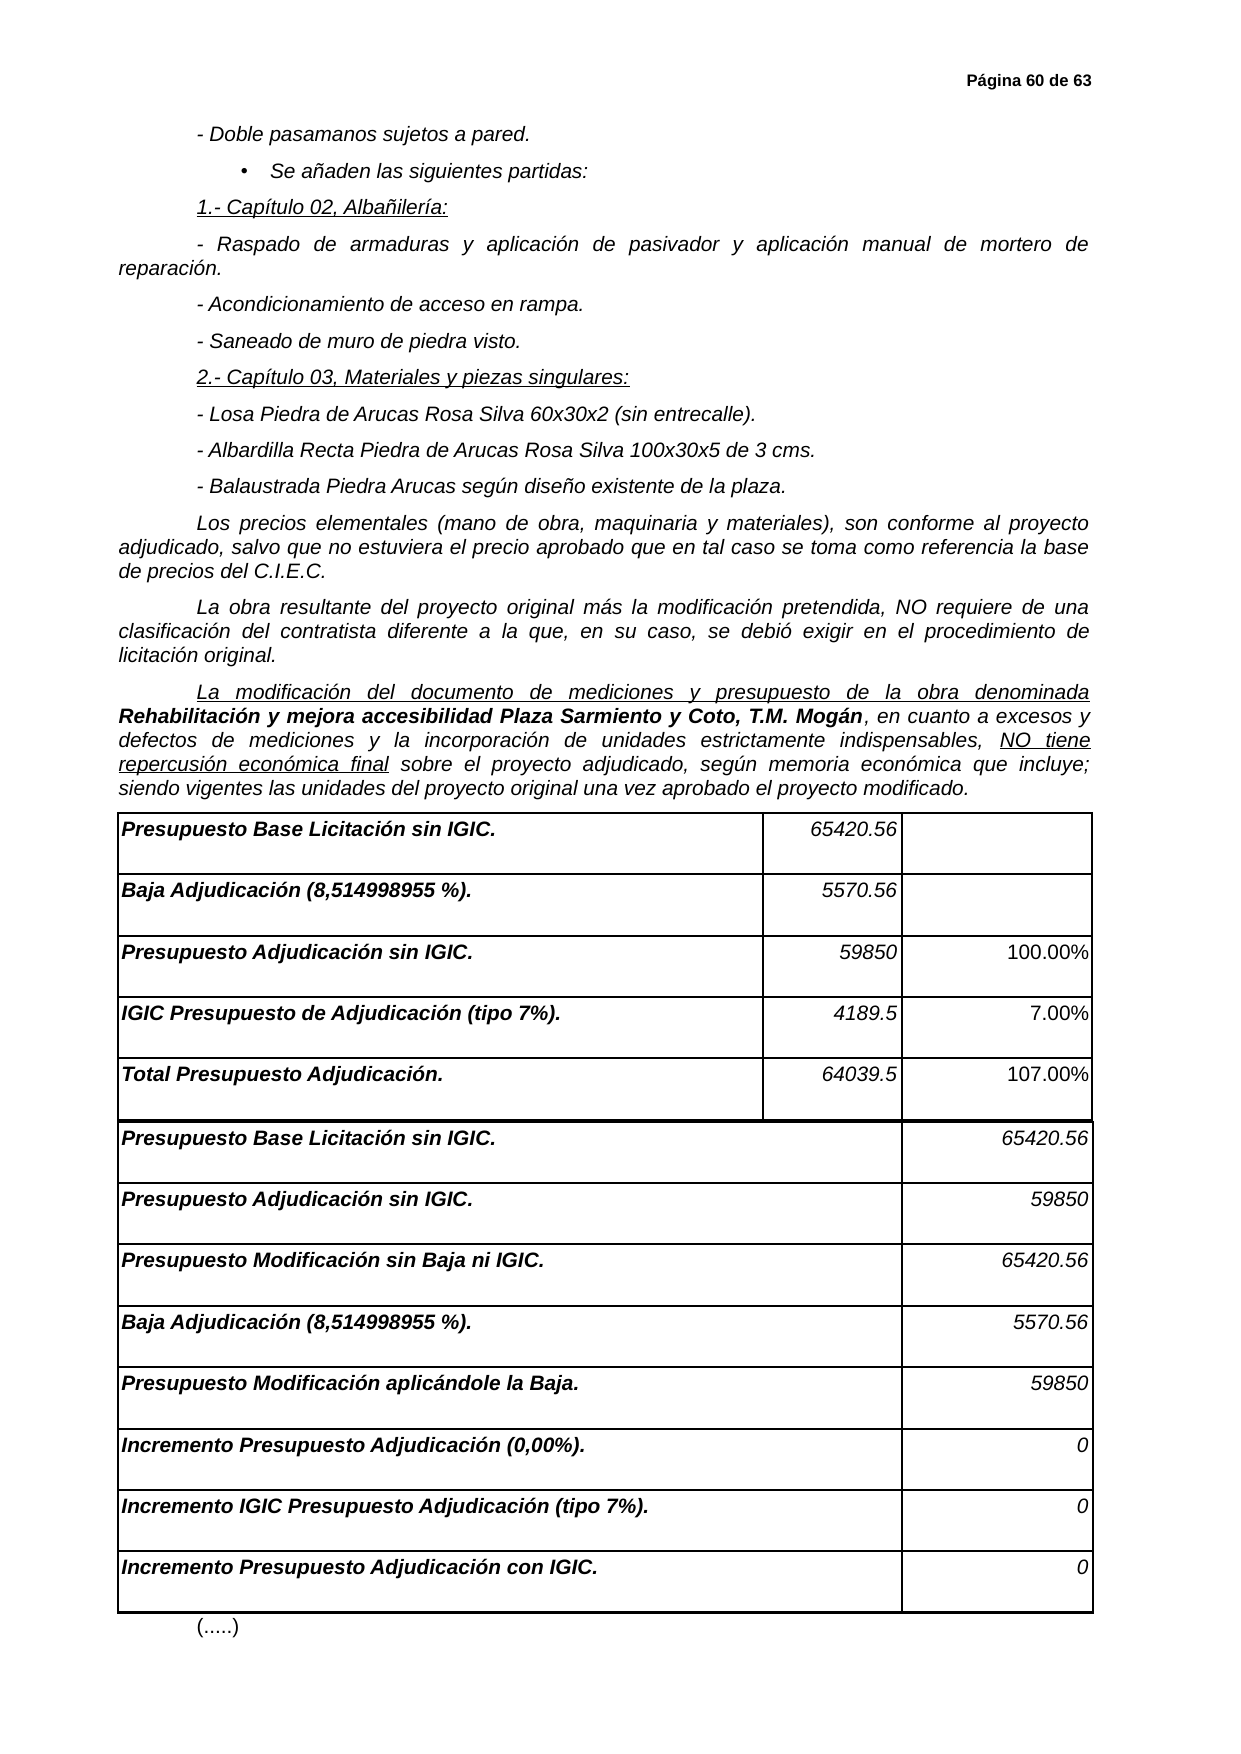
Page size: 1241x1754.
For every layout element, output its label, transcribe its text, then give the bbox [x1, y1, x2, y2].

table_header 65420,56 [764, 814, 901, 873]
table_cell 65420,56 [903, 1245, 1092, 1305]
table_cell 7,00% [903, 998, 1091, 1057]
table_cell Presupuesto Adjudicación sin IGIC. [119, 1184, 901, 1243]
table_cell IGIC Presupuesto de Adjudicación (tipo 7%). [119, 998, 762, 1057]
table_cell 5570,56 [764, 875, 901, 934]
text La obra resultante del proyecto original más la modificación pretendida, NO requiere de una clasificación del contratista diferente a la que, en su caso, se debió exigir en el procedimiento de licitación original. [118, 595, 1092, 667]
table_cell [903, 875, 1091, 934]
table_header Presupuesto Base Licitación sin IGIC. [119, 814, 762, 873]
table_cell 59850 [764, 937, 901, 996]
table_header 65420,56 [903, 1123, 1092, 1182]
text La modificación del documento de mediciones y presupuesto de la obra denominada Rehabilitación y mejora accesibilidad Plaza Sarmiento y Coto, T.M. Mogán, en cuanto a excesos y defectos de mediciones y la incorporación de unidades estrictamente indispensables, NO tiene repercusión económica final sobre el proyecto adjudicado, según memoria económica que incluye; siendo vigentes las unidades del proyecto original una vez aprobado el proyecto modificado. [118, 679, 1092, 799]
table_cell 64039,5 [764, 1059, 901, 1118]
text 2.- Capítulo 03, Materiales y piezas singulares: [118, 365, 1092, 389]
table_cell 0 [903, 1552, 1092, 1611]
table_cell 59850 [903, 1184, 1092, 1243]
table_cell Total Presupuesto Adjudicación. [119, 1059, 762, 1118]
text - Raspado de armaduras y aplicación de pasivador y aplicación manual de mortero de reparación. [118, 232, 1092, 279]
text - Doble pasamanos sujetos a pared. [118, 122, 1092, 146]
text - Acondicionamiento de acceso en rampa. [118, 292, 1092, 316]
table_cell 5570,56 [903, 1307, 1092, 1366]
table_cell Presupuesto Adjudicación sin IGIC. [119, 937, 762, 996]
text - Losa Piedra de Arucas Rosa Silva 60x30x2 (sin entrecalle). [118, 401, 1092, 425]
table_cell 0 [903, 1491, 1092, 1550]
table_cell 107,00% [903, 1059, 1091, 1118]
table_cell Baja Adjudicación (8,514998955 %). [119, 875, 762, 934]
table_cell 0 [903, 1430, 1092, 1489]
table_cell Presupuesto Modificación aplicándole la Baja. [119, 1368, 901, 1427]
table_cell 4189,5 [764, 998, 901, 1057]
text 1.- Capítulo 02, Albañilería: [118, 195, 1092, 219]
list Se añaden las siguientes partidas: [162, 158, 1092, 183]
table_cell Incremento Presupuesto Adjudicación con IGIC. [119, 1552, 901, 1611]
text - Balaustrada Piedra Arucas según diseño existente de la plaza. [118, 474, 1092, 498]
text - Albardilla Recta Piedra de Arucas Rosa Silva 100x30x5 de 3 cms. [118, 438, 1092, 462]
table_cell Baja Adjudicación (8,514998955 %). [119, 1307, 901, 1366]
text Los precios elementales (mano de obra, maquinaria y materiales), son conforme al proyecto adjudicado, salvo que no estuviera el precio aprobado que en tal caso se toma como referencia la base de precios del C.I.E.C. [118, 511, 1092, 583]
table_cell Presupuesto Modificación sin Baja ni IGIC. [119, 1245, 901, 1305]
table_cell Incremento IGIC Presupuesto Adjudicación (tipo 7%). [119, 1491, 901, 1550]
table_cell 59850 [903, 1368, 1092, 1427]
table_header [903, 814, 1091, 873]
table_cell 100,00% [903, 937, 1091, 996]
table_header Presupuesto Base Licitación sin IGIC. [119, 1123, 901, 1182]
text - Saneado de muro de piedra visto. [118, 328, 1092, 352]
text (.....) [118, 1614, 1092, 1637]
table_cell Incremento Presupuesto Adjudicación (0,00%). [119, 1430, 901, 1489]
